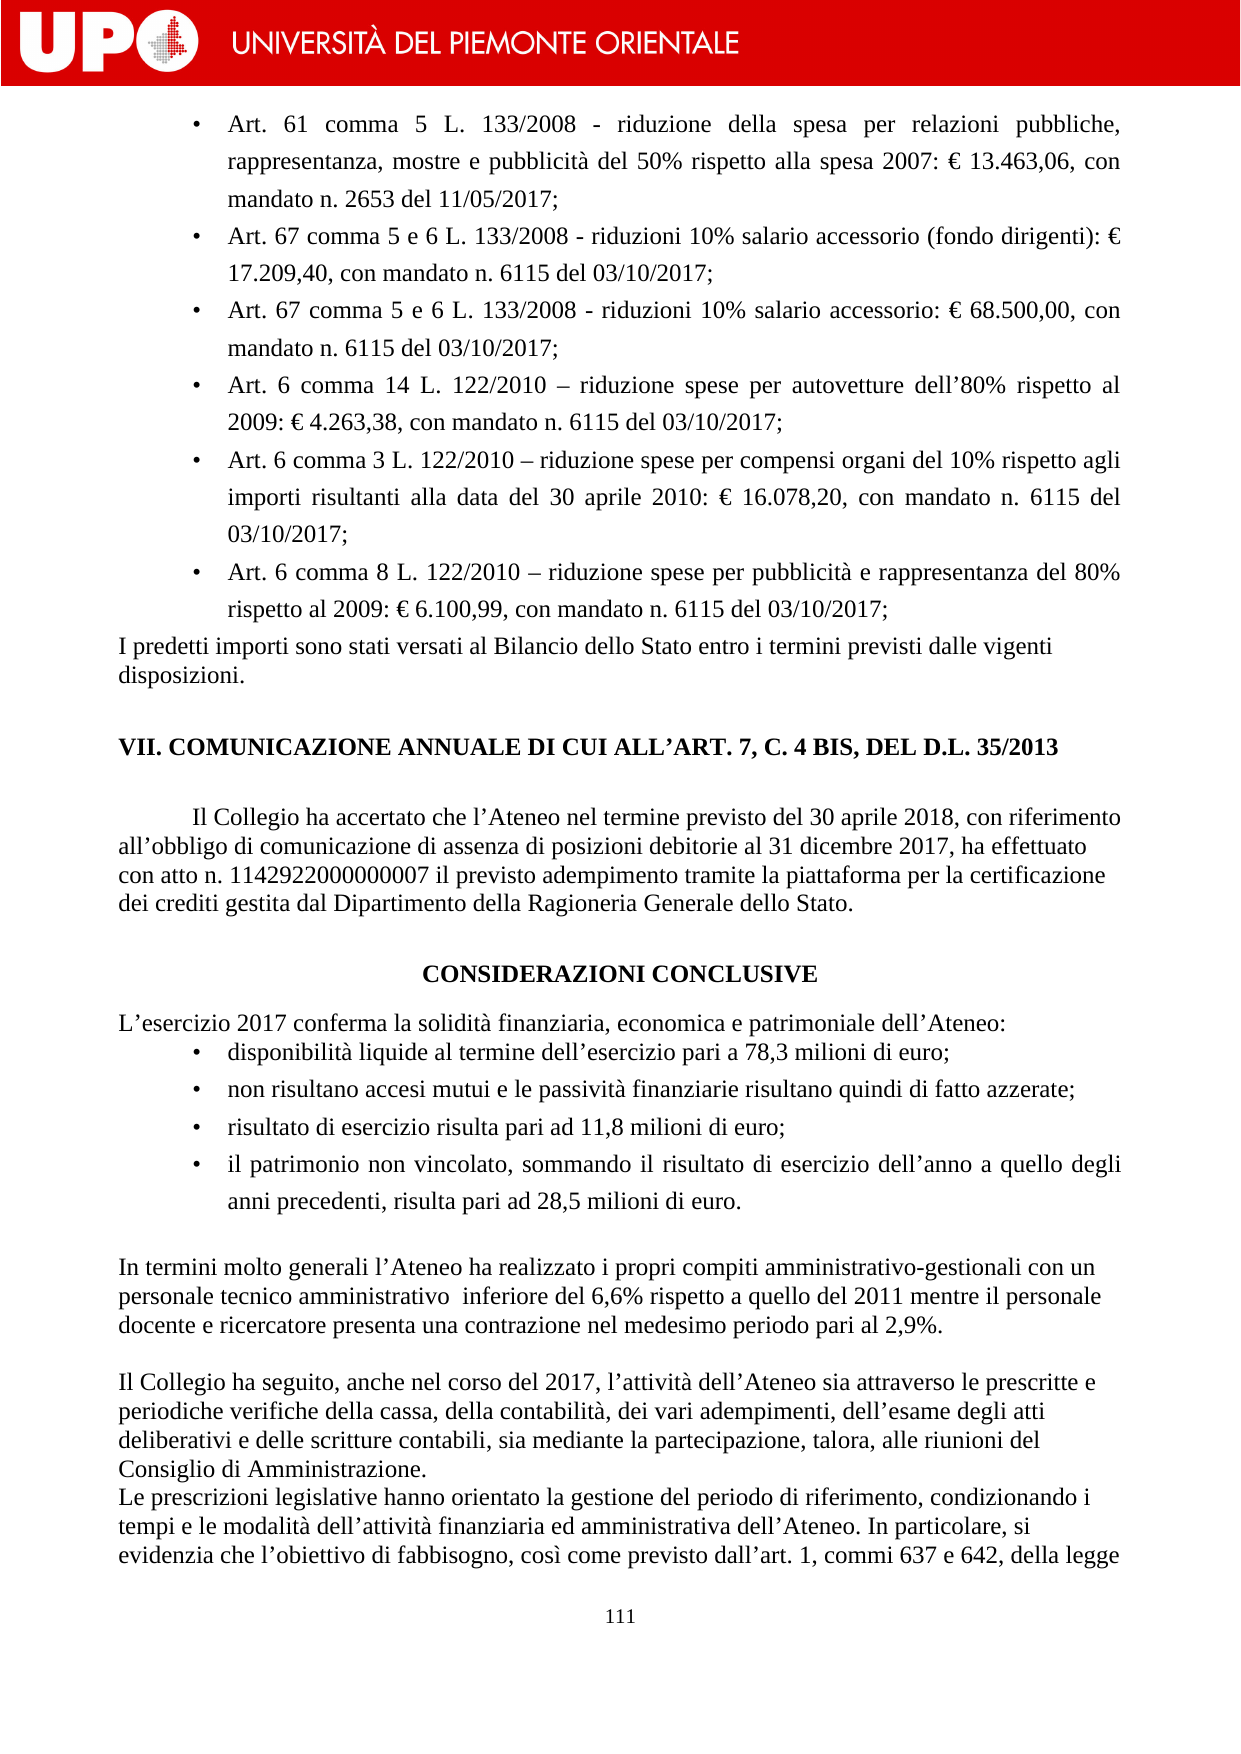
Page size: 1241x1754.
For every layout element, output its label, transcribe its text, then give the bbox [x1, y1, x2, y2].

text In termini molto generali l’Ateneo ha realizzato i propri compiti amministrativo-gestionali con un personale tecnico amministrativo inferiore del 6,6% rispetto a quello del 2011 mentre il personale docente e ricercatore presenta una contrazione nel medesimo periodo pari al 2,9%. [118, 1252, 1122, 1339]
text • non risultano accesi mutui e le passività finanziarie risultano quindi di fatto azzerate; [192, 1074, 1122, 1103]
text • Art. 6 comma 8 L. 122/2010 – riduzione spese per pubblicità e rappresentanza del 80% rispetto al 2009: € 6.100,99, con mandato n. 6115 del 03/10/2017; [192, 557, 1122, 623]
text Il Collegio ha accertato che l’Ateneo nel termine previsto del 30 aprile 2018, con riferimento all’obbligo di comunicazione di assenza di posizioni debitorie al 31 dicembre 2017, ha effettuato con atto n. 1142922000000007 il previsto adempimento tramite la piattaforma per la certificazione dei crediti gestita dal Dipartimento della Ragioneria Generale dello Stato. [118, 802, 1122, 917]
text I predetti importi sono stati versati al Bilancio dello Stato entro i termini previsti dalle vigenti disposizioni. [118, 631, 1122, 689]
text Le prescrizioni legislative hanno orientato la gestione del periodo di riferimento, condizionando i tempi e le modalità dell’attività finanziaria ed amministrativa dell’Ateneo. In particolare, si evidenzia che l’obiettivo di fabbisogno, così come previsto dall’art. 1, commi 637 e 642, della legge [118, 1482, 1122, 1569]
text • Art. 61 comma 5 L. 133/2008 - riduzione della spesa per relazioni pubbliche, rappresentanza, mostre e pubblicità del 50% rispetto alla spesa 2007: € 13.463,06, con mandato n. 2653 del 11/05/2017; [192, 109, 1122, 212]
text CONSIDERAZIONI CONCLUSIVE [118, 959, 1122, 988]
text • Art. 67 comma 5 e 6 L. 133/2008 - riduzioni 10% salario accessorio (fondo dirigenti): € 17.209,40, con mandato n. 6115 del 03/10/2017; [192, 221, 1122, 287]
text • Art. 6 comma 3 L. 122/2010 – riduzione spese per compensi organi del 10% rispetto agli importi risultanti alla data del 30 aprile 2010: € 16.078,20, con mandato n. 6115 del 03/10/2017; [192, 445, 1122, 548]
text • Art. 6 comma 14 L. 122/2010 – riduzione spese per autovetture dell’80% rispetto al 2009: € 4.263,38, con mandato n. 6115 del 03/10/2017; [192, 370, 1122, 436]
text • disponibilità liquide al termine dell’esercizio pari a 78,3 milioni di euro; [192, 1037, 1122, 1066]
text • risultato di esercizio risulta pari ad 11,8 milioni di euro; [192, 1112, 1122, 1141]
text • Art. 67 comma 5 e 6 L. 133/2008 - riduzioni 10% salario accessorio: € 68.500,00, con mandato n. 6115 del 03/10/2017; [192, 296, 1122, 362]
text Il Collegio ha seguito, anche nel corso del 2017, l’attività dell’Ateneo sia attraverso le prescritte e periodiche verifiche della cassa, della contabilità, dei vari adempimenti, dell’esame degli atti deliberativi e delle scritture contabili, sia mediante la partecipazione, talora, alle riunioni del Consiglio di Amministrazione. [118, 1367, 1122, 1482]
text L’esercizio 2017 conferma la solidità finanziaria, economica e patrimoniale dell’Ateneo: [118, 1008, 1122, 1037]
text • il patrimonio non vincolato, sommando il risultato di esercizio dell’anno a quello degli anni precedenti, risulta pari ad 28,5 milioni di euro. [192, 1149, 1122, 1215]
text VII. COMUNICAZIONE ANNUALE DI CUI ALL’ART. 7, C. 4 BIS, DEL D.L. 35/2013 [118, 732, 1122, 761]
